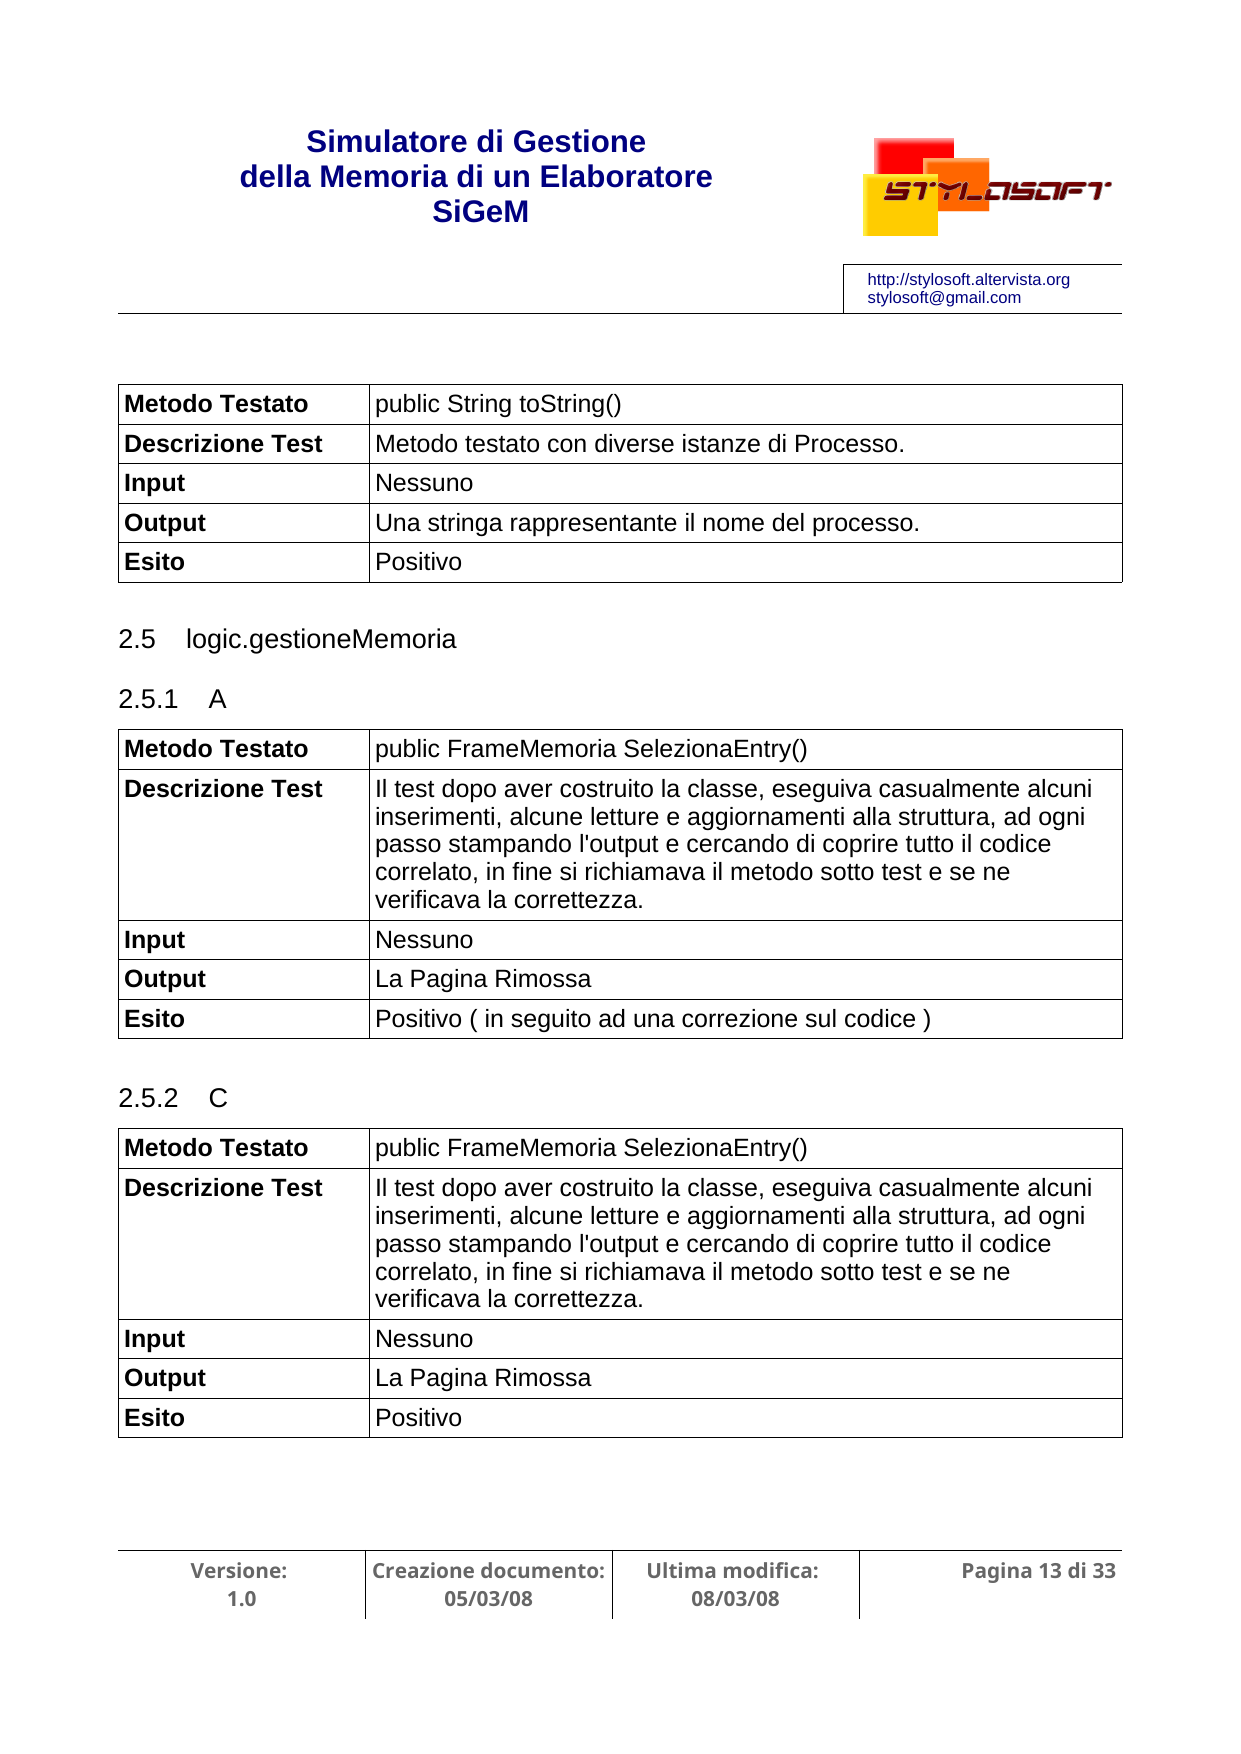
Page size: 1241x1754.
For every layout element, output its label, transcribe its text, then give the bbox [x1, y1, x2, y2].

picture [848, 123, 1117, 247]
table_cell Output [119, 1359, 369, 1398]
table_cell Il test dopo aver costruito la classe, eseguiva casualmente alcuni inserimenti, alcune letture e aggiornamenti alla struttura, ad ogni passo stampando l'output e cercando di coprire tutto il codice correlato, in fine si richiamava il metodo sotto test e se ne verificava la correttezza. [370, 770, 1122, 920]
table_cell La Pagina Rimossa [370, 960, 1122, 999]
table_cell Output [119, 504, 369, 542]
table_cell Esito [119, 543, 369, 582]
table_cell Descrizione Test [119, 770, 369, 920]
table_cell Descrizione Test [119, 425, 369, 463]
table_cell Positivo ( in seguito ad una correzione sul codice ) [370, 1000, 1122, 1038]
table_cell Positivo [370, 543, 1122, 582]
table_cell Nessuno [370, 921, 1122, 959]
table_cell Input [119, 921, 369, 959]
table_cell Input [119, 1320, 369, 1358]
table_cell Nessuno [370, 464, 1122, 503]
table_cell Metodo testato con diverse istanze di Processo. [370, 425, 1122, 463]
table_cell Nessuno [370, 1320, 1122, 1358]
table_header public String toString() [370, 385, 1122, 424]
table_header Metodo Testato [119, 730, 369, 769]
table_header public FrameMemoria SelezionaEntry() [370, 1129, 1122, 1168]
subtitle C [118, 1083, 1122, 1113]
subtitle logic.gestioneMemoria [118, 624, 1122, 654]
table_header Metodo Testato [119, 385, 369, 424]
table_cell Il test dopo aver costruito la classe, eseguiva casualmente alcuni inserimenti, alcune letture e aggiornamenti alla struttura, ad ogni passo stampando l'output e cercando di coprire tutto il codice correlato, in fine si richiamava il metodo sotto test e se ne verificava la correttezza. [370, 1169, 1122, 1319]
table_header public FrameMemoria SelezionaEntry() [370, 730, 1122, 769]
table_cell Esito [119, 1399, 369, 1437]
subtitle A [118, 684, 1122, 714]
table_cell La Pagina Rimossa [370, 1359, 1122, 1398]
table_cell Output [119, 960, 369, 999]
table_cell Esito [119, 1000, 369, 1038]
table_cell Positivo [370, 1399, 1122, 1437]
table_cell Descrizione Test [119, 1169, 369, 1319]
table_header Metodo Testato [119, 1129, 369, 1168]
table_cell Input [119, 464, 369, 503]
table_cell Una stringa rappresentante il nome del processo. [370, 504, 1122, 542]
